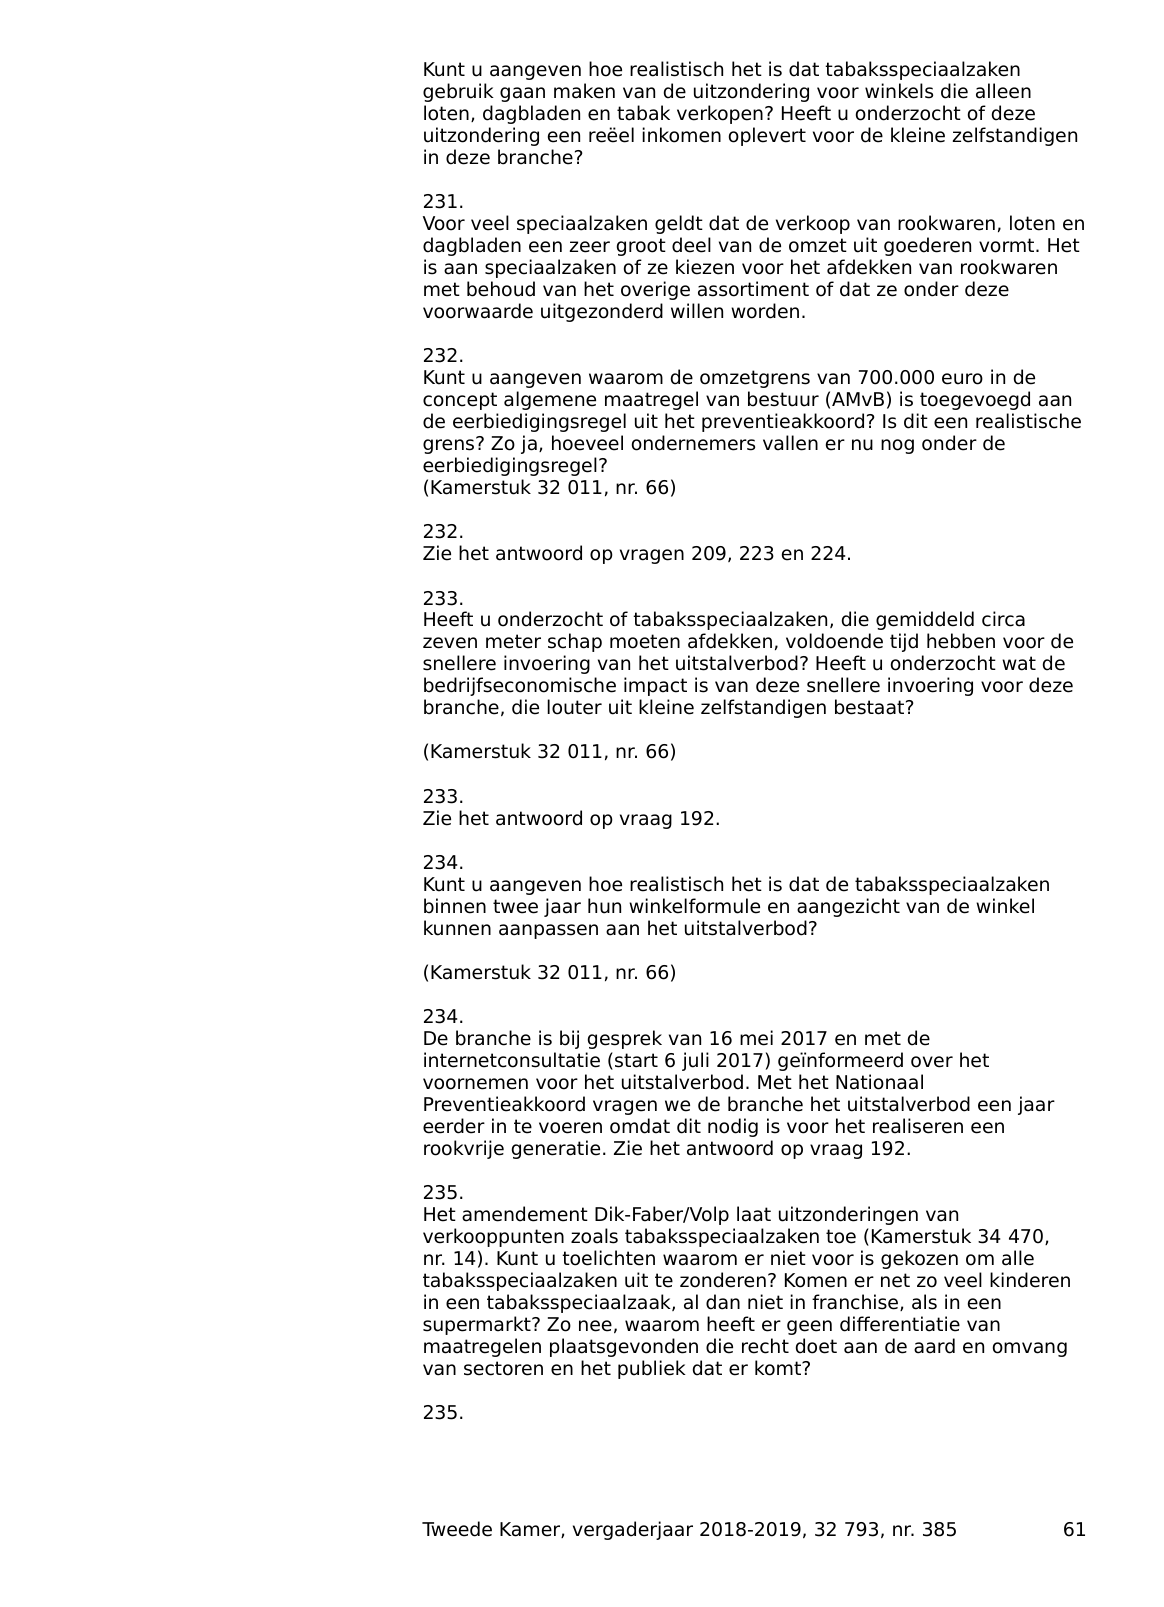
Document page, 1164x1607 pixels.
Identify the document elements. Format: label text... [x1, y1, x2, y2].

text 231. [422, 191, 1087, 213]
text Voor veel speciaalzaken geldt dat de verkoop van rookwaren, loten en dagbladen een zeer groot deel van de omzet uit goederen vormt. Het is aan speciaalzaken of ze kiezen voor het afdekken van rookwaren met behoud van het overige assortiment of dat ze onder deze voorwaarde uitgezonderd willen worden. [422, 213, 1087, 323]
text 232. [422, 521, 1087, 543]
text Zie het antwoord op vraag 192. [422, 808, 1087, 829]
text Het amendement Dik-Faber/Volp laat uitzonderingen van verkooppunten zoals tabaksspeciaalzaken toe (Kamerstuk 34 470, nr. 14). Kunt u toelichten waarom er niet voor is gekozen om alle tabaksspeciaalzaken uit te zonderen? Komen er net zo veel kinderen in een tabaksspeciaalzaak, al dan niet in franchise, als in een supermarkt? Zo nee, waarom heeft er geen differentiatie van maatregelen plaatsgevonden die recht doet aan de aard en omvang van sectoren en het publiek dat er komt? [422, 1204, 1087, 1380]
text 234. [422, 1006, 1087, 1028]
text Heeft u onderzocht of tabaksspeciaalzaken, die gemiddeld circa zeven meter schap moeten afdekken, voldoende tijd hebben voor de snellere invoering van het uitstalverbod? Heeft u onderzocht wat de bedrijfseconomische impact is van deze snellere invoering voor deze branche, die louter uit kleine zelfstandigen bestaat? [422, 609, 1087, 719]
text 232. [422, 345, 1087, 367]
text Kunt u aangeven hoe realistisch het is dat tabaksspeciaalzaken gebruik gaan maken van de uitzondering voor winkels die alleen loten, dagbladen en tabak verkopen? Heeft u onderzocht of deze uitzondering een reëel inkomen oplevert voor de kleine zelfstandigen in deze branche? [422, 59, 1087, 169]
text 235. [422, 1182, 1087, 1204]
text 234. [422, 852, 1087, 874]
text (Kamerstuk 32 011, nr. 66) [422, 962, 1087, 984]
text Kunt u aangeven hoe realistisch het is dat de tabaksspeciaalzaken binnen twee jaar hun winkelformule en aangezicht van de winkel kunnen aanpassen aan het uitstalverbod? [422, 874, 1087, 940]
text 233. [422, 587, 1087, 609]
text Kunt u aangeven waarom de omzetgrens van 700.000 euro in de concept algemene maatregel van bestuur (AMvB) is toegevoegd aan de eerbiedigingsregel uit het preventieakkoord? Is dit een realistische grens? Zo ja, hoeveel ondernemers vallen er nu nog onder de eerbiedigingsregel? [422, 367, 1087, 477]
text (Kamerstuk 32 011, nr. 66) [422, 741, 1087, 763]
text (Kamerstuk 32 011, nr. 66) [422, 477, 1087, 499]
text De branche is bij gesprek van 16 mei 2017 en met de internetconsultatie (start 6 juli 2017) geïnformeerd over het voornemen voor het uitstalverbod. Met het Nationaal Preventieakkoord vragen we de branche het uitstalverbod een jaar eerder in te voeren omdat dit nodig is voor het realiseren een rookvrije generatie. Zie het antwoord op vraag 192. [422, 1028, 1087, 1160]
text 235. [422, 1402, 1087, 1424]
text Zie het antwoord op vragen 209, 223 en 224. [422, 543, 1087, 565]
text 233. [422, 786, 1087, 808]
